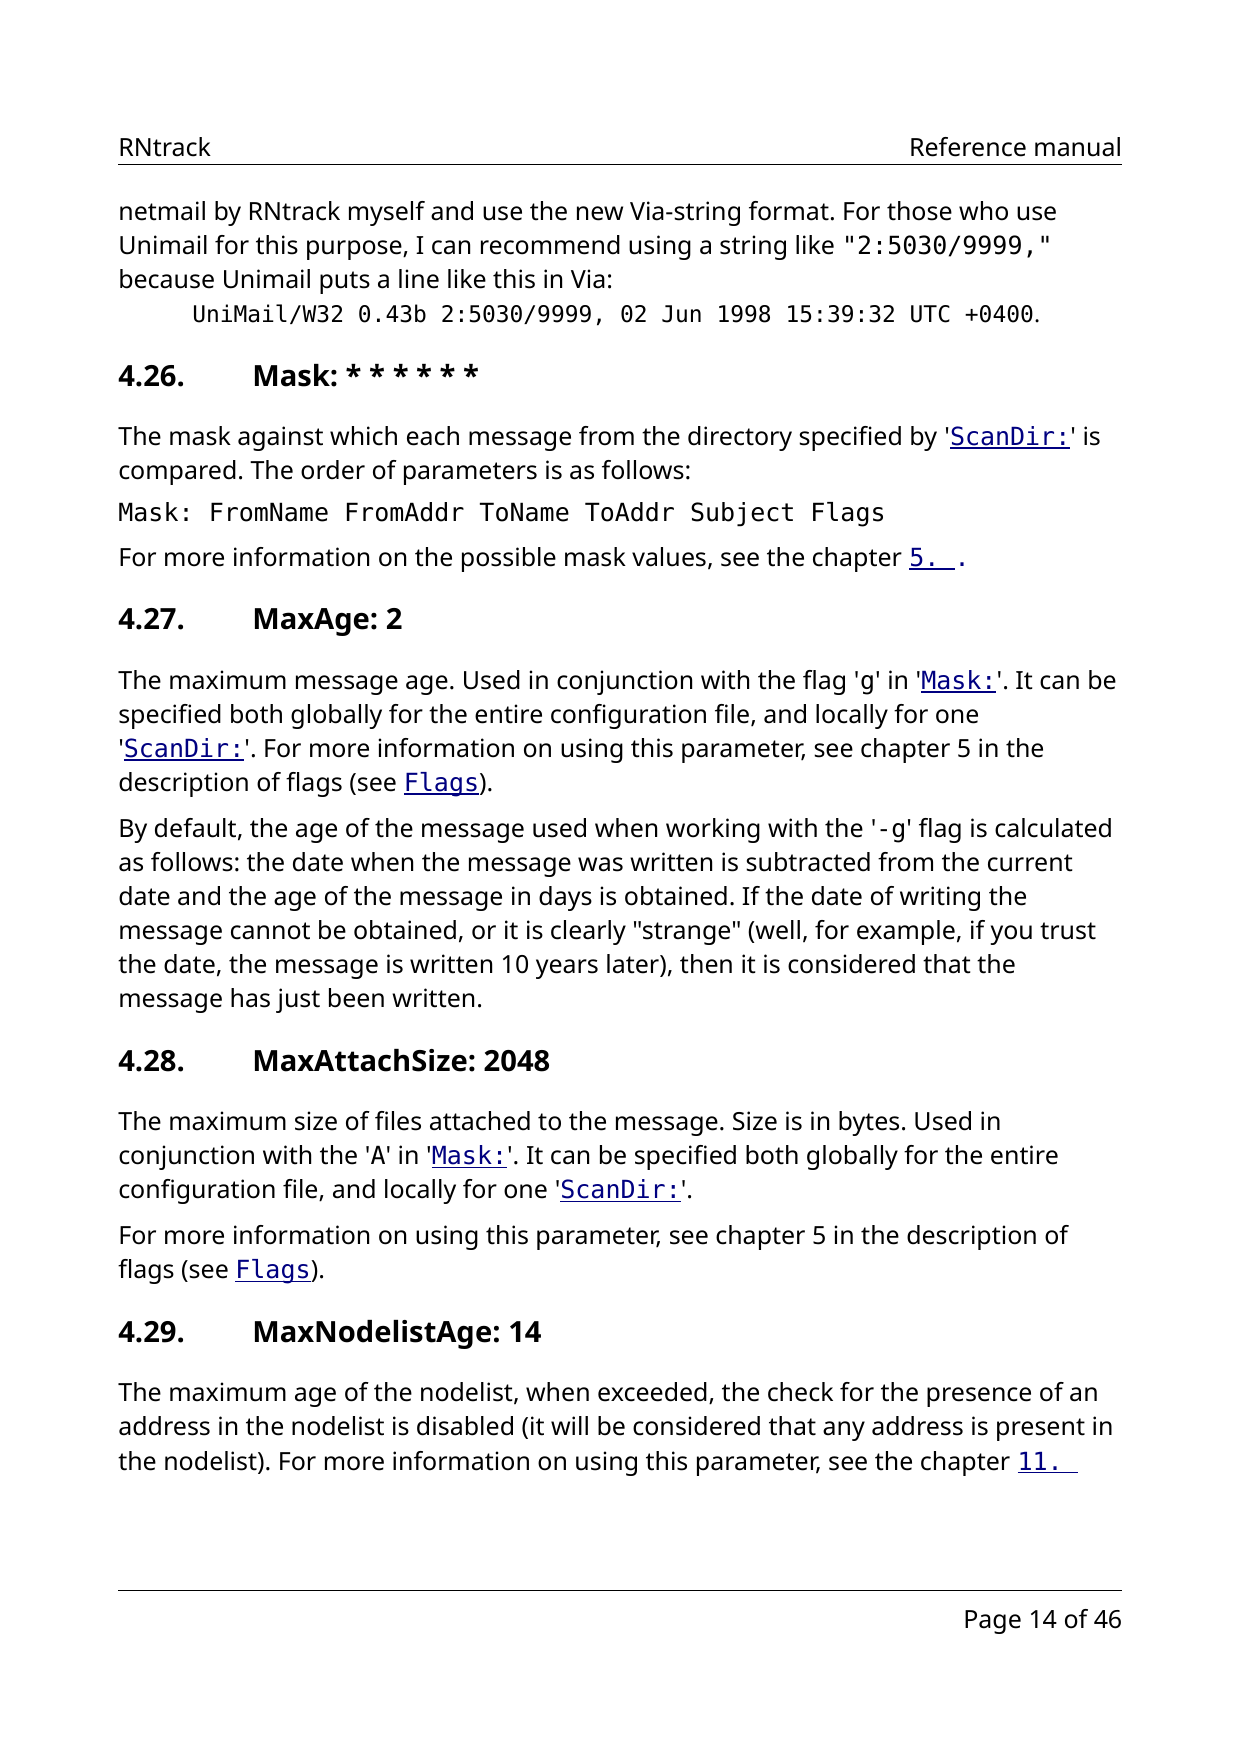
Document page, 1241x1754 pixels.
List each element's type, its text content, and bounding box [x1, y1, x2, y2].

text By default, the age of the message used when working with the '-g' flag is calculated as follows: the date when the message was written is subtracted from the current date and the age of the message in days is obtained. If the date of writing the message cannot be obtained, or it is clearly "strange" (well, for example, if you trust the date, the message is written 10 years later), then it is considered that the message has just been written. [118, 811, 1122, 1015]
text The maximum size of files attached to the message. Size is in bytes. Used in conjunction with the 'A' in 'Mask:'. It can be specified both globally for the entire configuration file, and locally for one 'ScanDir:'. [118, 1104, 1122, 1206]
text The maximum age of the nodelist, when exceeded, the check for the presence of an address in the nodelist is disabled (it will be considered that any address is present in the nodelist). For more information on using this parameter, see the chapter 11 [118, 1375, 1122, 1477]
text For more information on the possible mask values, see the chapter 5. [118, 539, 1122, 574]
text For more information on using this parameter, see chapter 5 in the description of flags (see Flags). [118, 1218, 1122, 1286]
text The maximum message age. Used in conjunction with the flag 'g' in 'Mask:'. It can be specified both globally for the entire configuration file, and locally for one 'ScanDir:'. For more information on using this parameter, see chapter 5 in the description of flags (see Flags). [118, 663, 1122, 799]
subtitle MaxAttachSize: 2048 [118, 1040, 1122, 1080]
subtitle MaxNodelistAge: 14 [118, 1311, 1122, 1351]
text netmail by RNtrack myself and use the new Via-string format. For those who use Unimail for this purpose, I can recommend using a string like "2:5030/9999," because Unimail puts a line like this in Via: UniMail/W32 0.43b 2:5030/9999, 02 Jun 1998 15:39:32 UTC +0400. [118, 193, 1122, 330]
subtitle Mask: * * * * * * [118, 355, 1122, 394]
subtitle MaxAge: 2 [118, 599, 1122, 638]
text Mask: FromName FromAddr ToName ToAddr Subject Flags [118, 499, 1122, 528]
text The mask against which each message from the directory specified by 'ScanDir:' is compared. The order of parameters is as follows: [118, 419, 1122, 487]
